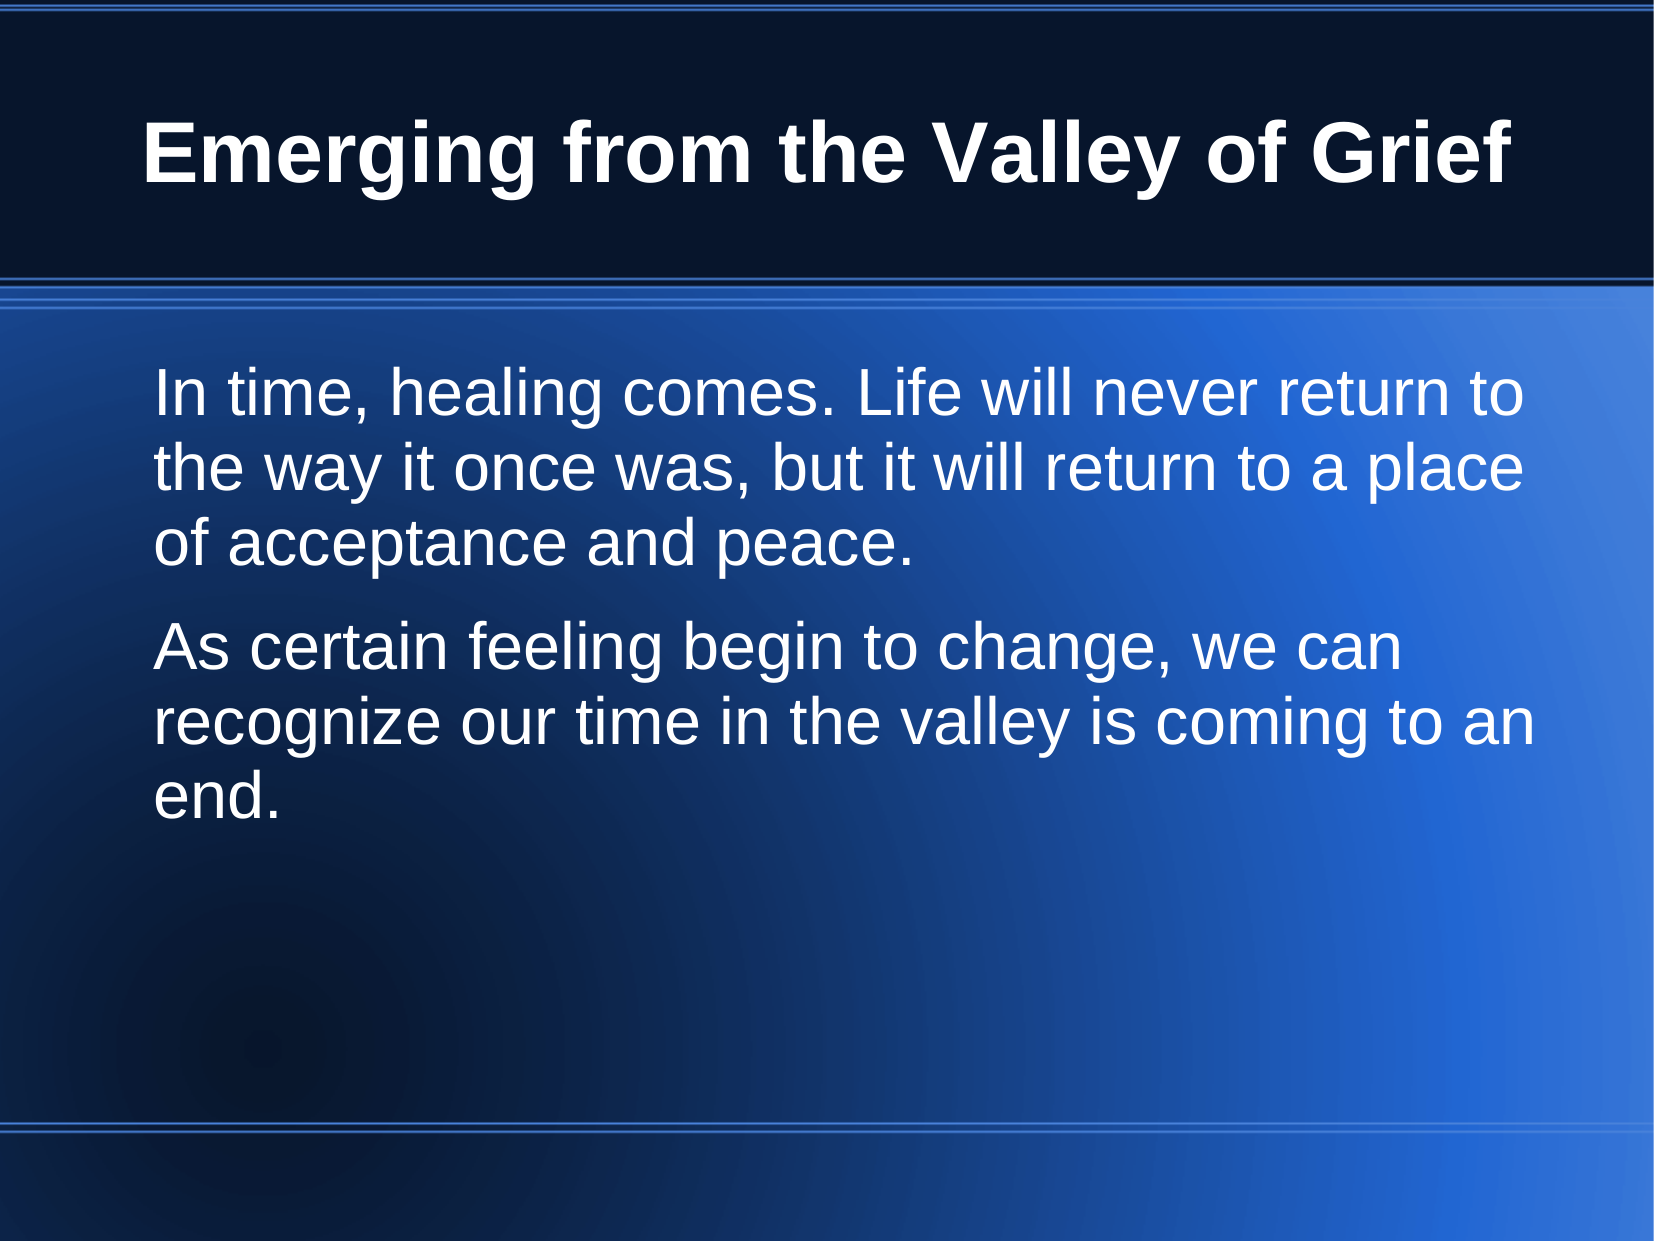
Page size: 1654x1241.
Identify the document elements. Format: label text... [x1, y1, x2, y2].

picture [0, 0, 1654, 1241]
title Emerging from the Valley of Grief [82, 49, 1571, 257]
list In time, healing comes. Life will never return to the way it once was, but it will return to a place of acceptance and peace. As certain feeling begin to change, we can recognize our time in the valley is coming to an end. [82, 355, 1571, 1058]
